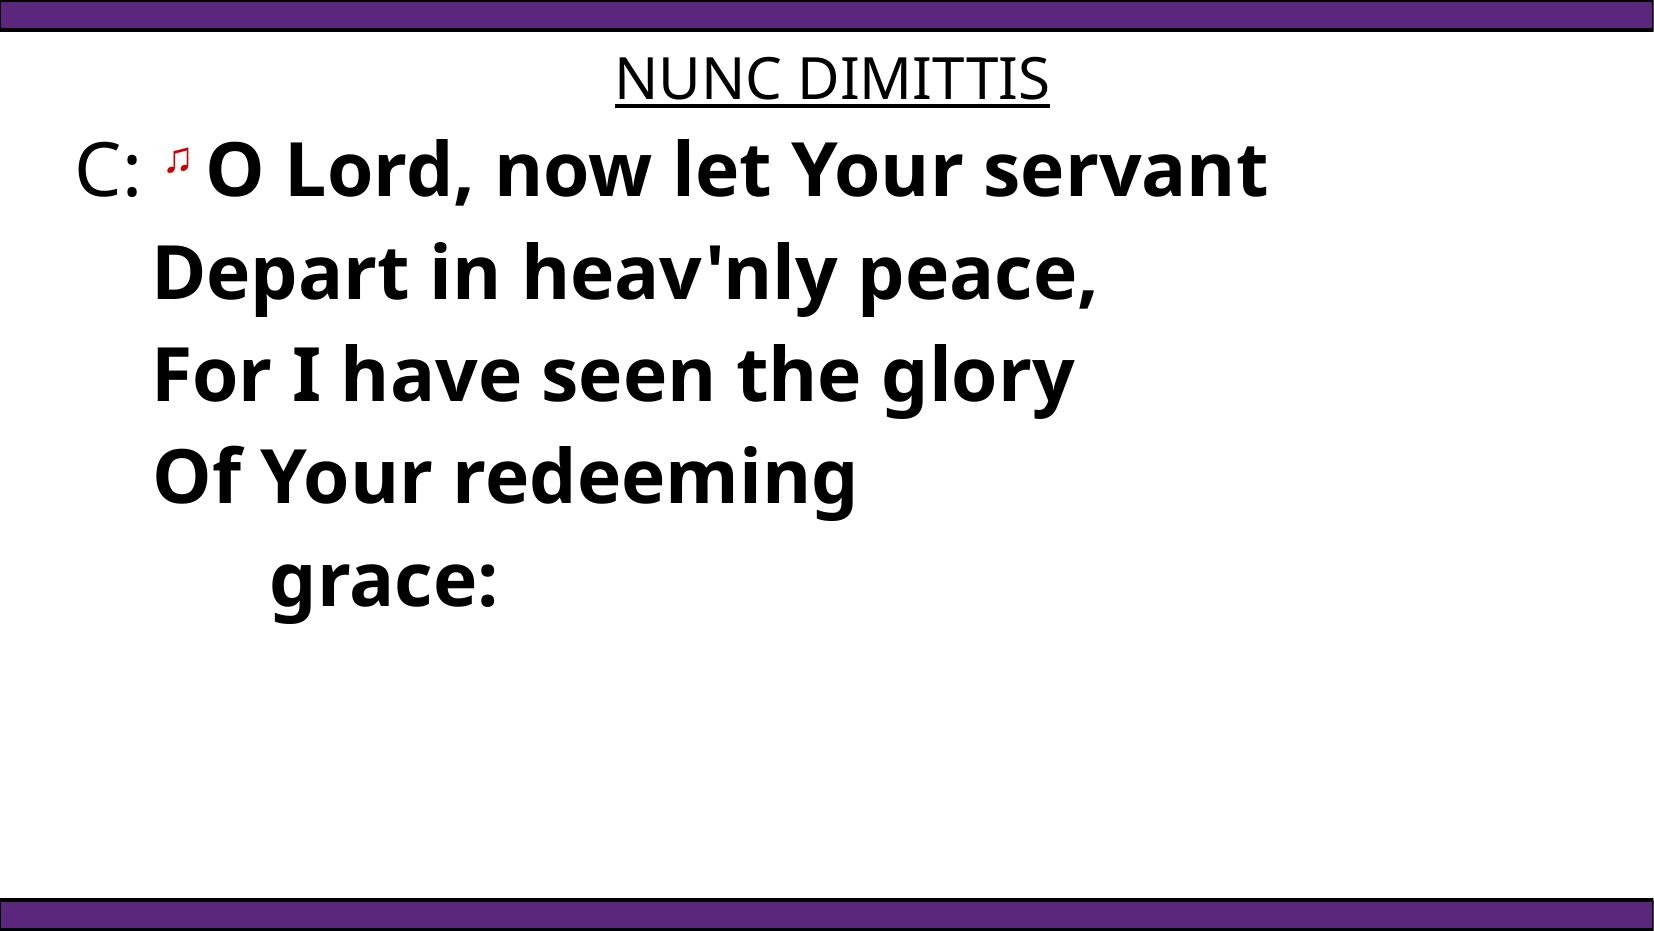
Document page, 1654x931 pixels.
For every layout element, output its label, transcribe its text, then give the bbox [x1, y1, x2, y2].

text_box [0, 0, 1654, 31]
picture [0, 31, 1654, 900]
text_box [0, 900, 1654, 931]
text_box NUNC DIMITTIS C: ♫ O Lord, now let Your servant Depart in heav'nly peace, For I have seen the glory Of Your redeeming grace: [60, 30, 1606, 622]
